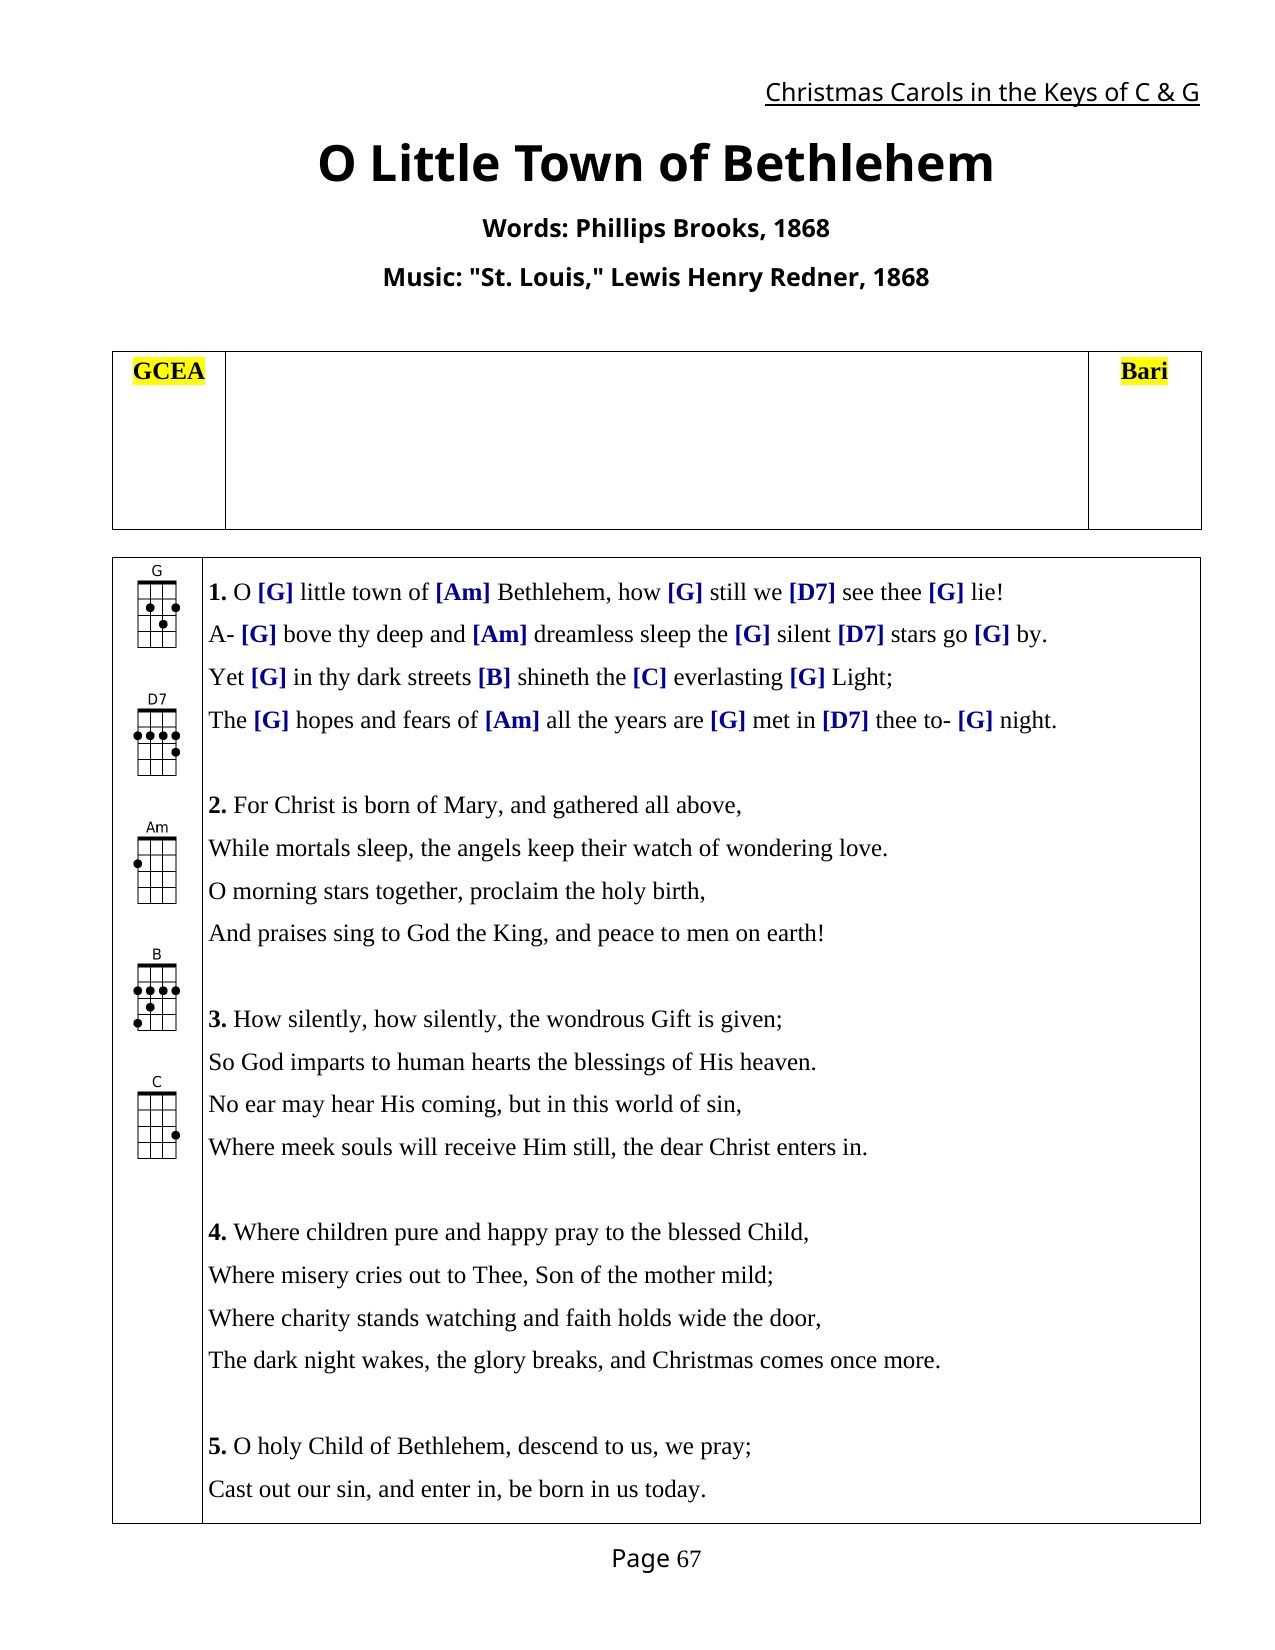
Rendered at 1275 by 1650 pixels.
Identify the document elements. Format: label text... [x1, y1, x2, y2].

table_header Bari [1089, 352, 1201, 529]
picture [120, 562, 195, 663]
picture [120, 818, 195, 919]
table_header 1. O [G] little town of [Am] Bethlehem, how [G] still we [D7] see thee [G] lie! A- [G] bove thy deep and [Am] dreamless sleep the [G] silent [D7] stars go [G] by. Yet [G] in thy dark streets [B] shineth the [C] everlasting [G] Light; The [G] hopes and fears of [Am] all the years are [G] met in [D7] thee to- [G] night. 2. For Christ is born of Mary, and gathered all above, While mortals sleep, the angels keep their watch of wondering love. O morning stars together, proclaim the holy birth, And praises sing to God the King, and peace to men on earth! 3. How silently, how silently, the wondrous Gift is given; So God imparts to human hearts the blessings of His heaven. No ear may hear His coming, but in this world of sin, Where meek souls will receive Him still, the dear Christ enters in. 4. Where children pure and happy pray to the blessed Child, Where misery cries out to Thee, Son of the mother mild; Where charity stands watching and faith holds wide the door, The dark night wakes, the glory breaks, and Christmas comes once more. 5. O holy Child of Bethlehem, descend to us, we pray; Cast out our sin, and enter in, be born in us today. [203, 558, 1200, 1523]
picture [120, 946, 195, 1046]
table_header [113, 558, 202, 1523]
table_header [226, 352, 1088, 529]
subtitle O Little Town of Bethlehem [112, 127, 1200, 196]
picture [120, 1073, 195, 1174]
text Words: Phillips Brooks, 1868 [112, 211, 1200, 245]
table_header GCEA [113, 352, 225, 529]
picture [120, 690, 195, 791]
text Music: "St. Louis," Lewis Henry Redner, 1868 [112, 260, 1200, 294]
